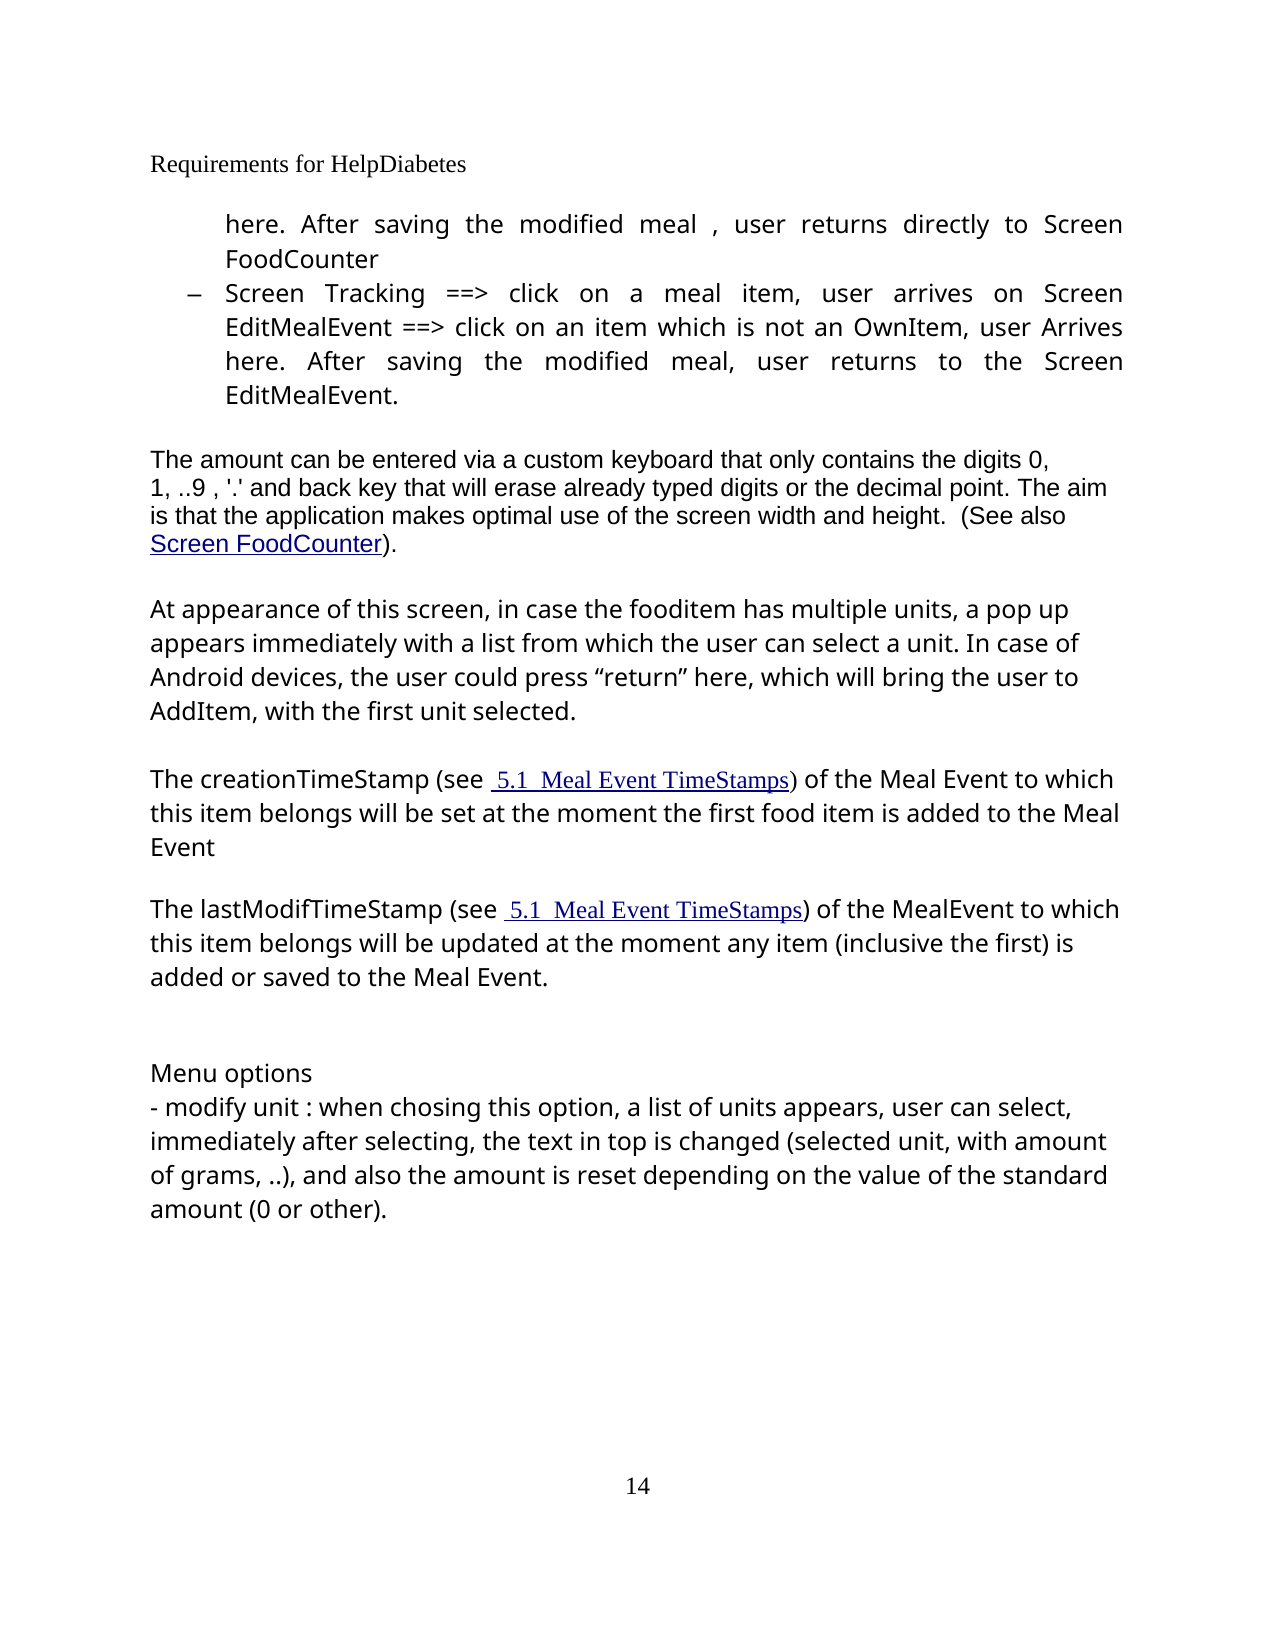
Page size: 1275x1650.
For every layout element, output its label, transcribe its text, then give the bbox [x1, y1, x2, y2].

text - modify unit : when chosing this option, a list of units appears, user can select, immediately after selecting, the text in top is changed (selected unit, with amount of grams, ..), and also the amount is reset depending on the value of the standard amount (0 or other). [150, 1089, 1125, 1226]
text At appearance of this screen, in case the fooditem has multiple units, a pop up appears immediately with a list from which the user can select a unit. In case of Android devices, the user could press “return” here, which will bring the user to AddItem, with the first unit selected. [150, 591, 1125, 728]
text The lastModifTimeStamp (see 5.1 Meal Event TimeStamps) of the MealEvent to which this item belongs will be updated at the moment any item (inclusive the first) is added or saved to the Meal Event. [150, 892, 1125, 994]
text The amount can be entered via a custom keyboard that only contains the digits 0, 1, ..9 , '.' and back key that will erase already typed digits or the decimal point. The aim is that the application makes optimal use of the screen width and height. (See also Screen FoodCounter). [150, 446, 1125, 557]
text Menu options [150, 1056, 1125, 1089]
list here. After saving the modified meal , user returns directly to Screen FoodCounter [187, 207, 1125, 275]
text The creationTimeStamp (see 5.1 Meal Event TimeStamps) of the Meal Event to which this item belongs will be set at the moment the first food item is added to the Meal Event [150, 762, 1125, 864]
list Screen Tracking ==> click on a meal item, user arrives on Screen EditMealEvent ==> click on an item which is not an OwnItem, user Arrives here. After saving the modified meal, user returns to the Screen EditMealEvent. [187, 275, 1125, 412]
